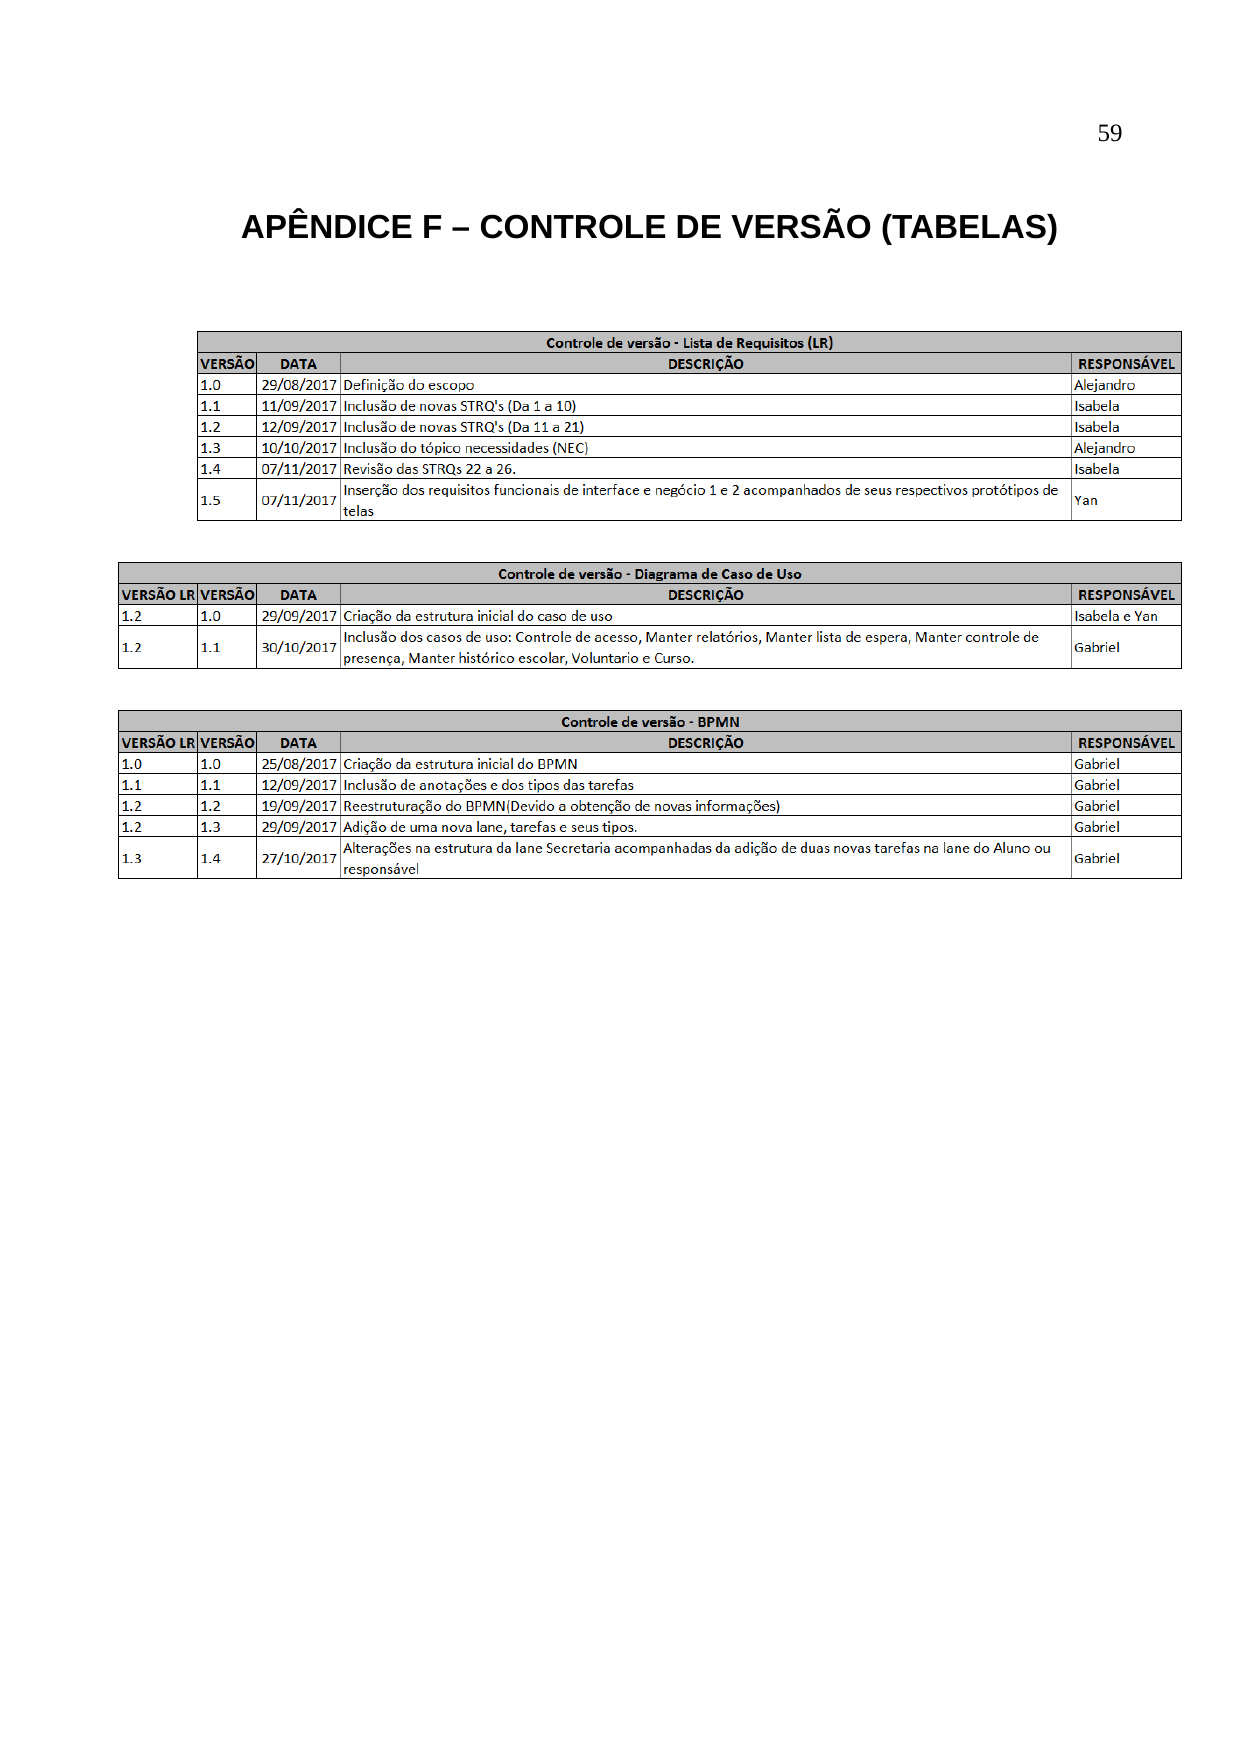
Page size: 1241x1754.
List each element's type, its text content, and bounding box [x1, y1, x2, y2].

subtitle apêndice F – controle de versão (tabelas) [177, 207, 1122, 245]
picture [73, 313, 1226, 898]
